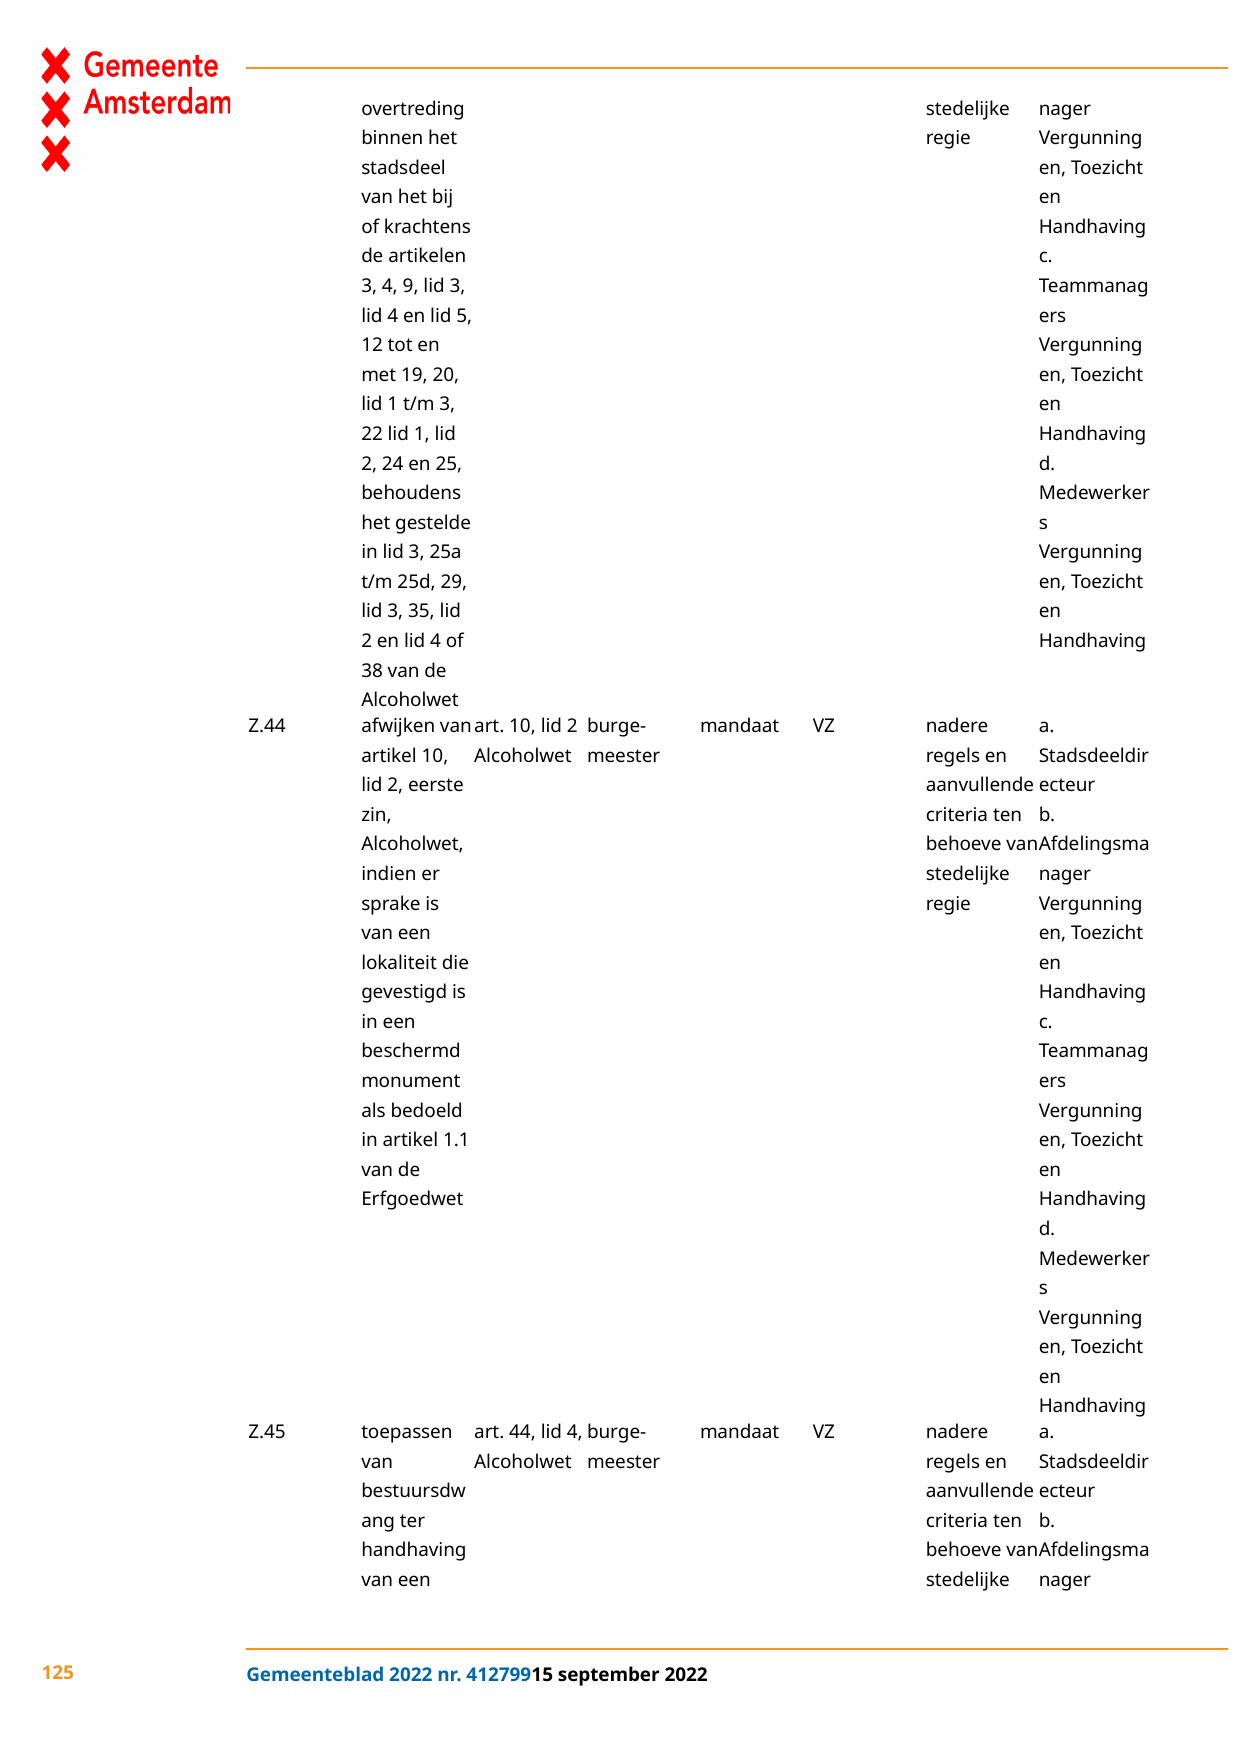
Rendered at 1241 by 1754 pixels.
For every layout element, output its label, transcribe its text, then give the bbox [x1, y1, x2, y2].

table_cell nadere regels en aanvullende criteria ten behoeve van stedelijke [926, 1418, 1038, 1592]
table_cell [248, 95, 361, 712]
table_cell [474, 95, 587, 712]
table_cell Z.44 [248, 712, 361, 1418]
table_cell Z.45 [248, 1418, 361, 1592]
table_cell nager Vergunningen, Toezicht en Handhaving c. Teammanagers Vergunningen, Toezicht en Handhaving d. Medewerkers Vergunningen, Toezicht en Handhaving [1039, 95, 1152, 712]
table_cell [813, 95, 926, 712]
table_cell [587, 95, 700, 712]
table_cell burge-meester [587, 1418, 700, 1592]
table_cell VZ [813, 712, 926, 1418]
table_cell mandaat [700, 712, 813, 1418]
table_cell art. 10, lid 2 Alcoholwet [474, 712, 587, 1418]
table_cell mandaat [700, 1418, 813, 1592]
table_cell toepassen van bestuursdwang ter handhaving van een [361, 1418, 474, 1592]
table_cell a. Stadsdeeldirecteur b. Afdelingsmanager [1039, 1418, 1152, 1592]
picture [41, 47, 231, 172]
table_cell stedelijke regie [926, 95, 1038, 712]
table_cell burge-meester [587, 712, 700, 1418]
table_cell a. Stadsdeeldirecteur b. Afdelingsmanager Vergunningen, Toezicht en Handhaving c. Teammanagers Vergunningen, Toezicht en Handhaving d. Medewerkers Vergunningen, Toezicht en Handhaving [1039, 712, 1152, 1418]
table_cell nadere regels en aanvullende criteria ten behoeve van stedelijke regie [926, 712, 1038, 1418]
table_cell afwijken van artikel 10, lid 2, eerste zin, Alcoholwet, indien er sprake is van een lokaliteit die gevestigd is in een beschermd monument als bedoeld in artikel 1.1 van de Erfgoedwet [361, 712, 474, 1418]
table_cell overtreding binnen het stadsdeel van het bij of krachtens de artikelen 3, 4, 9, lid 3, lid 4 en lid 5, 12 tot en met 19, 20, lid 1 t/m 3, 22 lid 1, lid 2, 24 en 25, behoudens het gestelde in lid 3, 25a t/m 25d, 29, lid 3, 35, lid 2 en lid 4 of 38 van de Alcoholwet [361, 95, 474, 712]
table_cell VZ [813, 1418, 926, 1592]
table_cell [700, 95, 813, 712]
table_cell art. 44, lid 4, Alcoholwet [474, 1418, 587, 1592]
